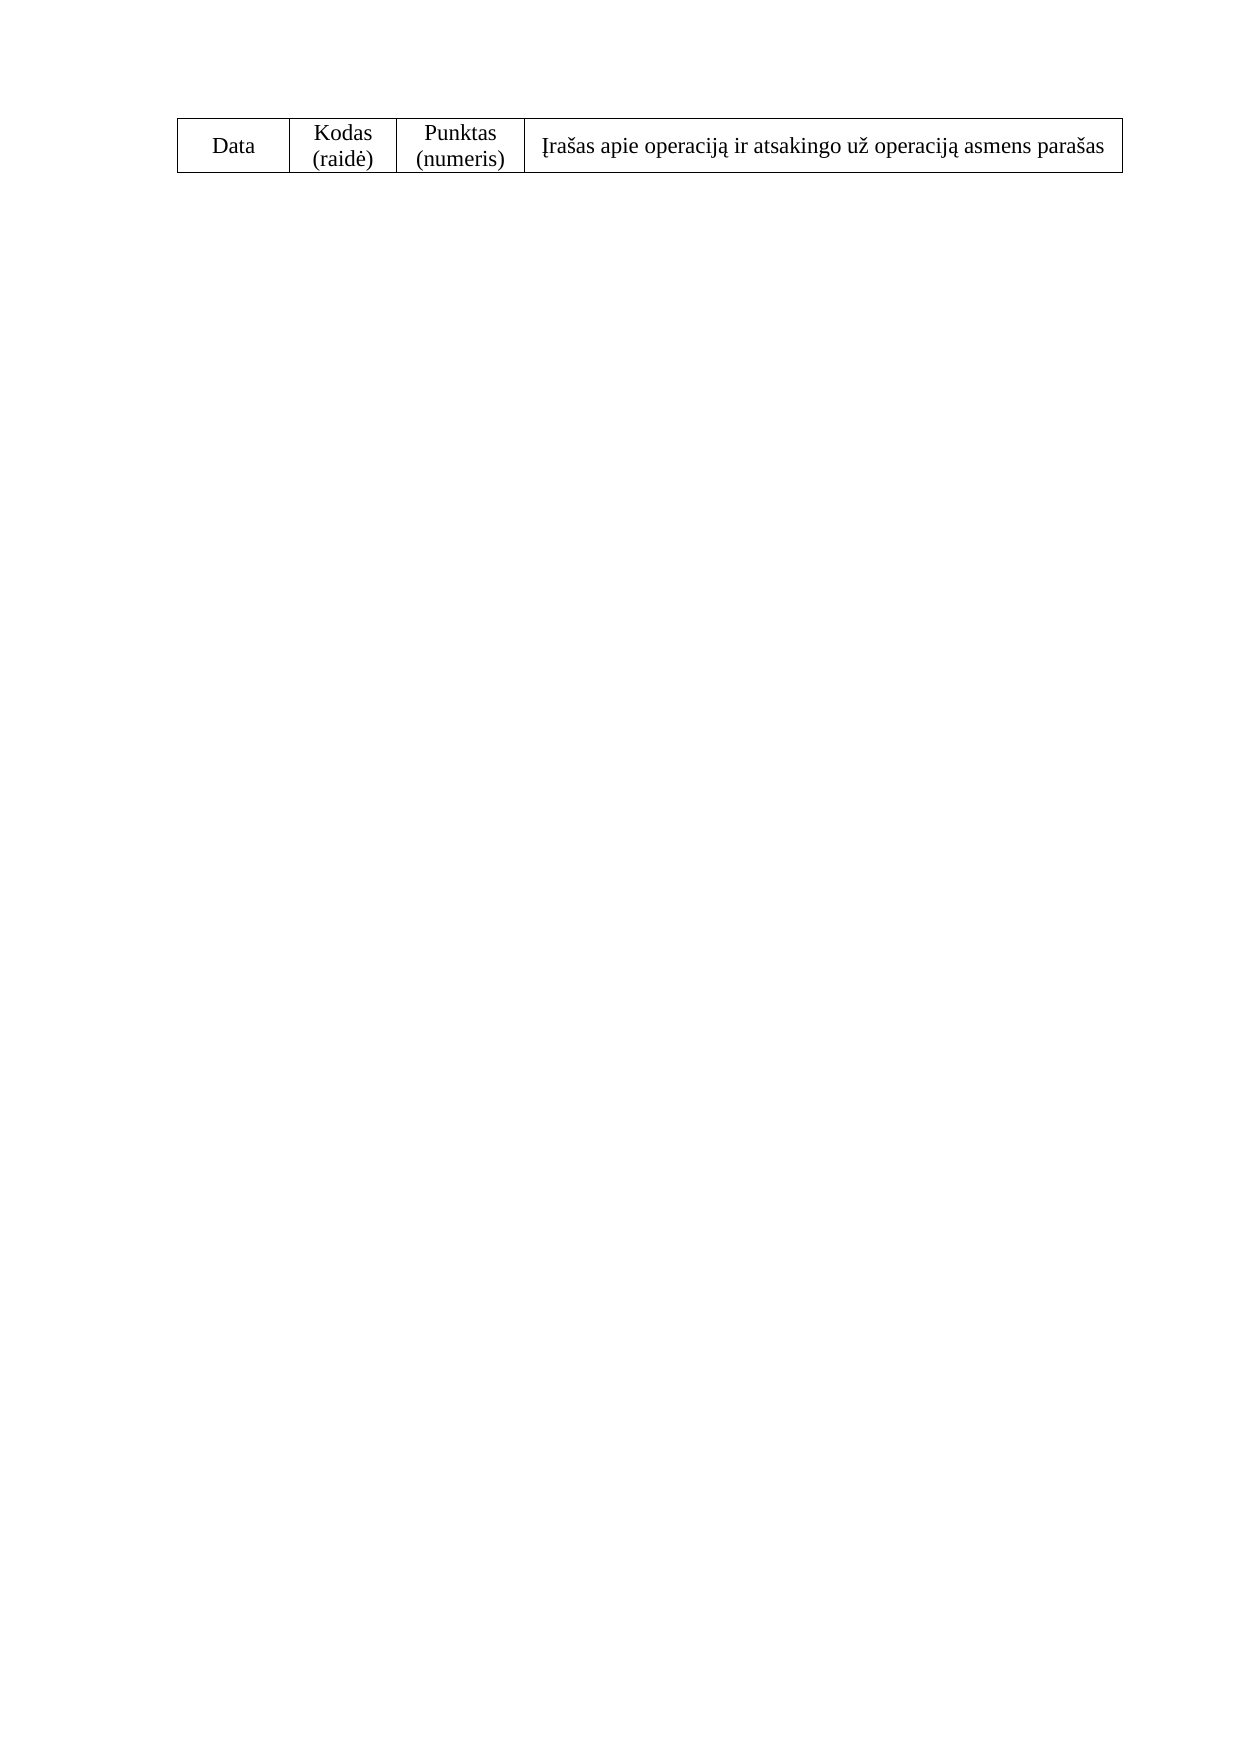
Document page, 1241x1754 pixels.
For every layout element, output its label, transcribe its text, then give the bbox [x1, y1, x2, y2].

table_header Data [178, 119, 289, 172]
table_header Kodas (raidė) [290, 119, 396, 172]
table_header Įrašas apie operaciją ir atsakingo už operaciją asmens parašas [525, 119, 1122, 172]
table_header Punktas (numeris) [397, 119, 524, 172]
